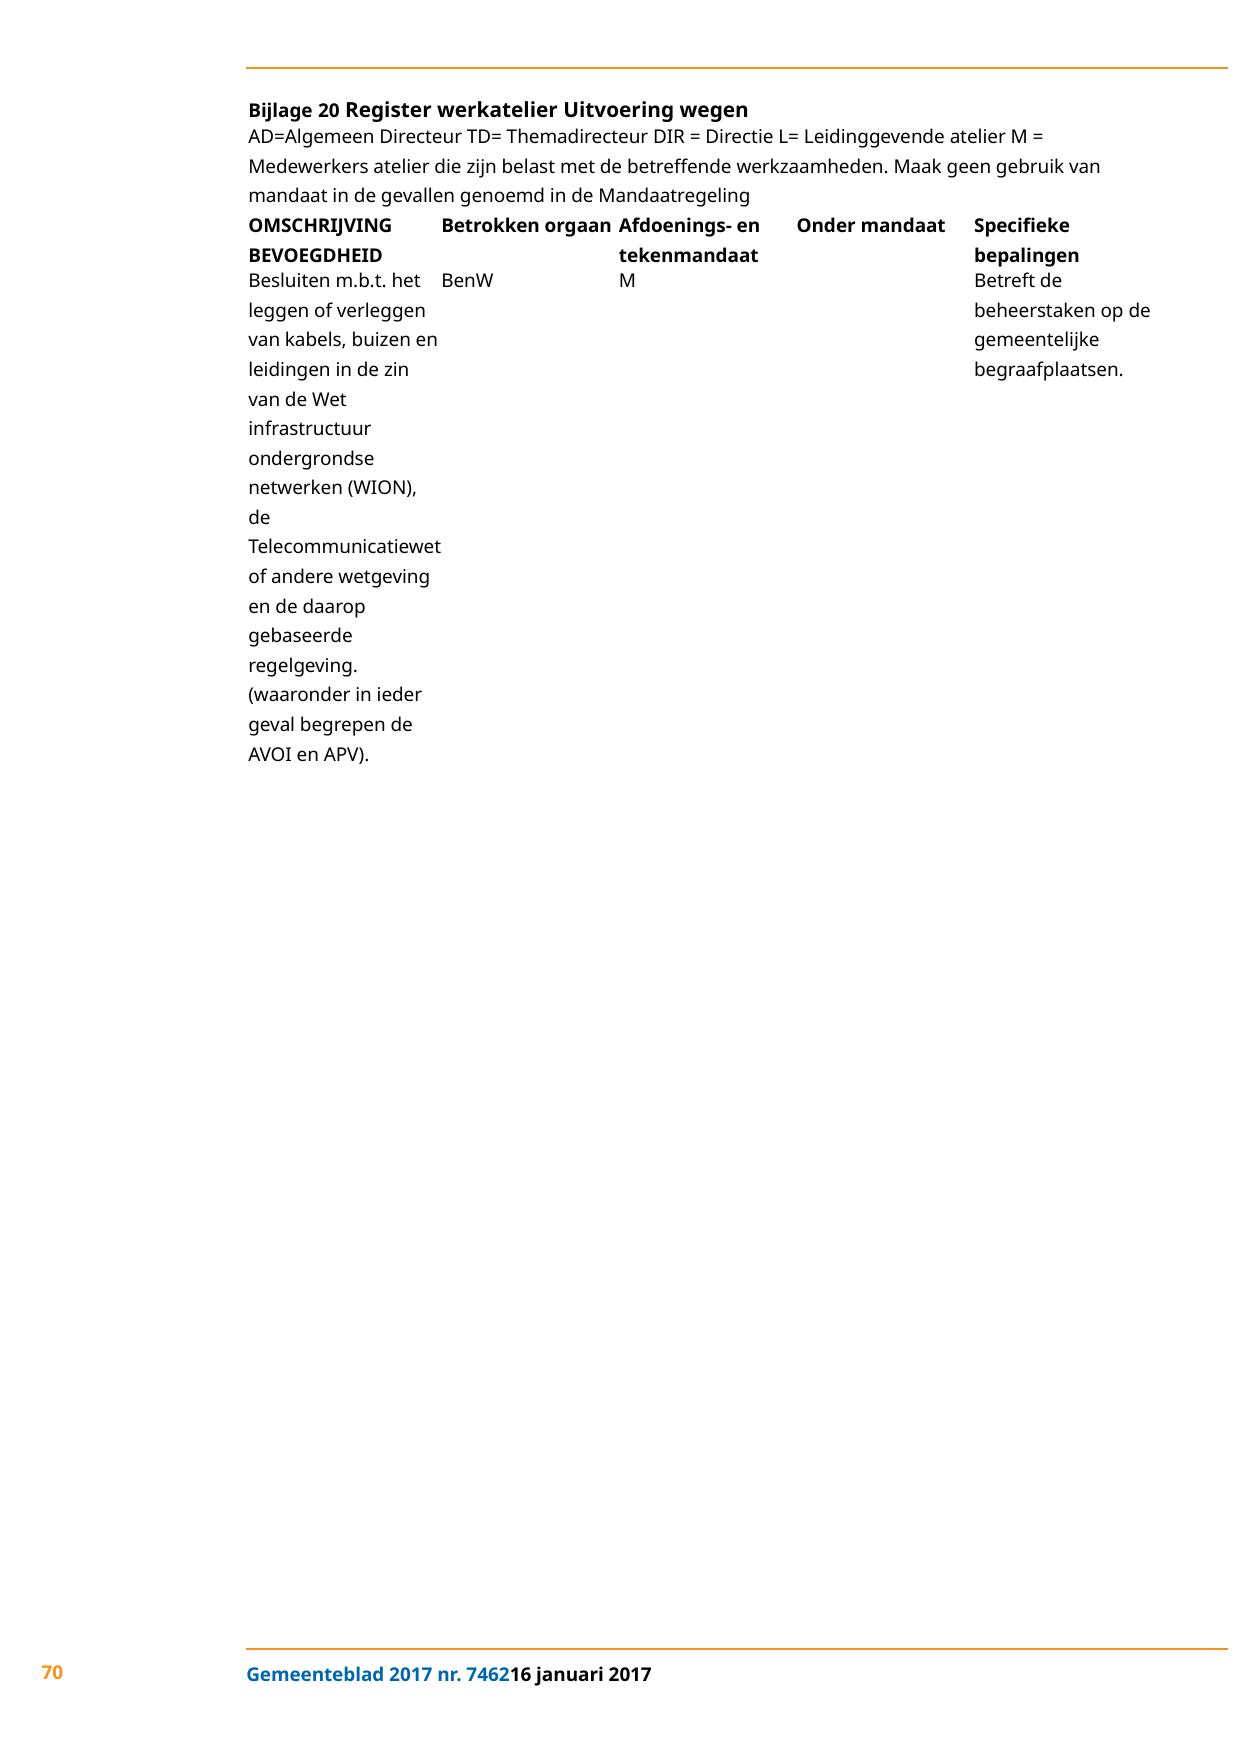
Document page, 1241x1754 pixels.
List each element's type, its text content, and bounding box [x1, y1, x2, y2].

table_header Betrokken orgaan [441, 212, 619, 267]
picture [41, 47, 231, 172]
table_cell M [619, 268, 796, 767]
table_header Onder mandaat [796, 212, 974, 267]
table_header Specifieke bepalingen [974, 212, 1152, 267]
table_cell Betreft de beheerstaken op de gemeentelijke begraafplaatsen. [974, 268, 1152, 767]
table_cell Besluiten m.b.t. het leggen of verleggen van kabels, buizen en leidingen in de zin van de Wet infrastructuur ondergrondse netwerken (WION), de Telecommunicatiewet of andere wetgeving en de daarop gebaseerde regelgeving. (waaronder in ieder geval begrepen de AVOI en APV). [248, 268, 441, 767]
text Bijlage 20 Register werkatelier Uitvoering wegen [248, 95, 1152, 123]
table_header Afdoenings- en tekenmandaat [619, 212, 796, 267]
table_cell [796, 268, 974, 767]
text AD=Algemeen Directeur TD= Themadirecteur DIR = Directie L= Leidinggevende atelier M = Medewerkers atelier die zijn belast met de betreffende werkzaamheden. Maak geen gebruik van mandaat in de gevallen genoemd in de Mandaatregeling [248, 123, 1152, 208]
table_cell BenW [441, 268, 619, 767]
table_header OMSCHRIJVING BEVOEGDHEID [248, 212, 441, 267]
